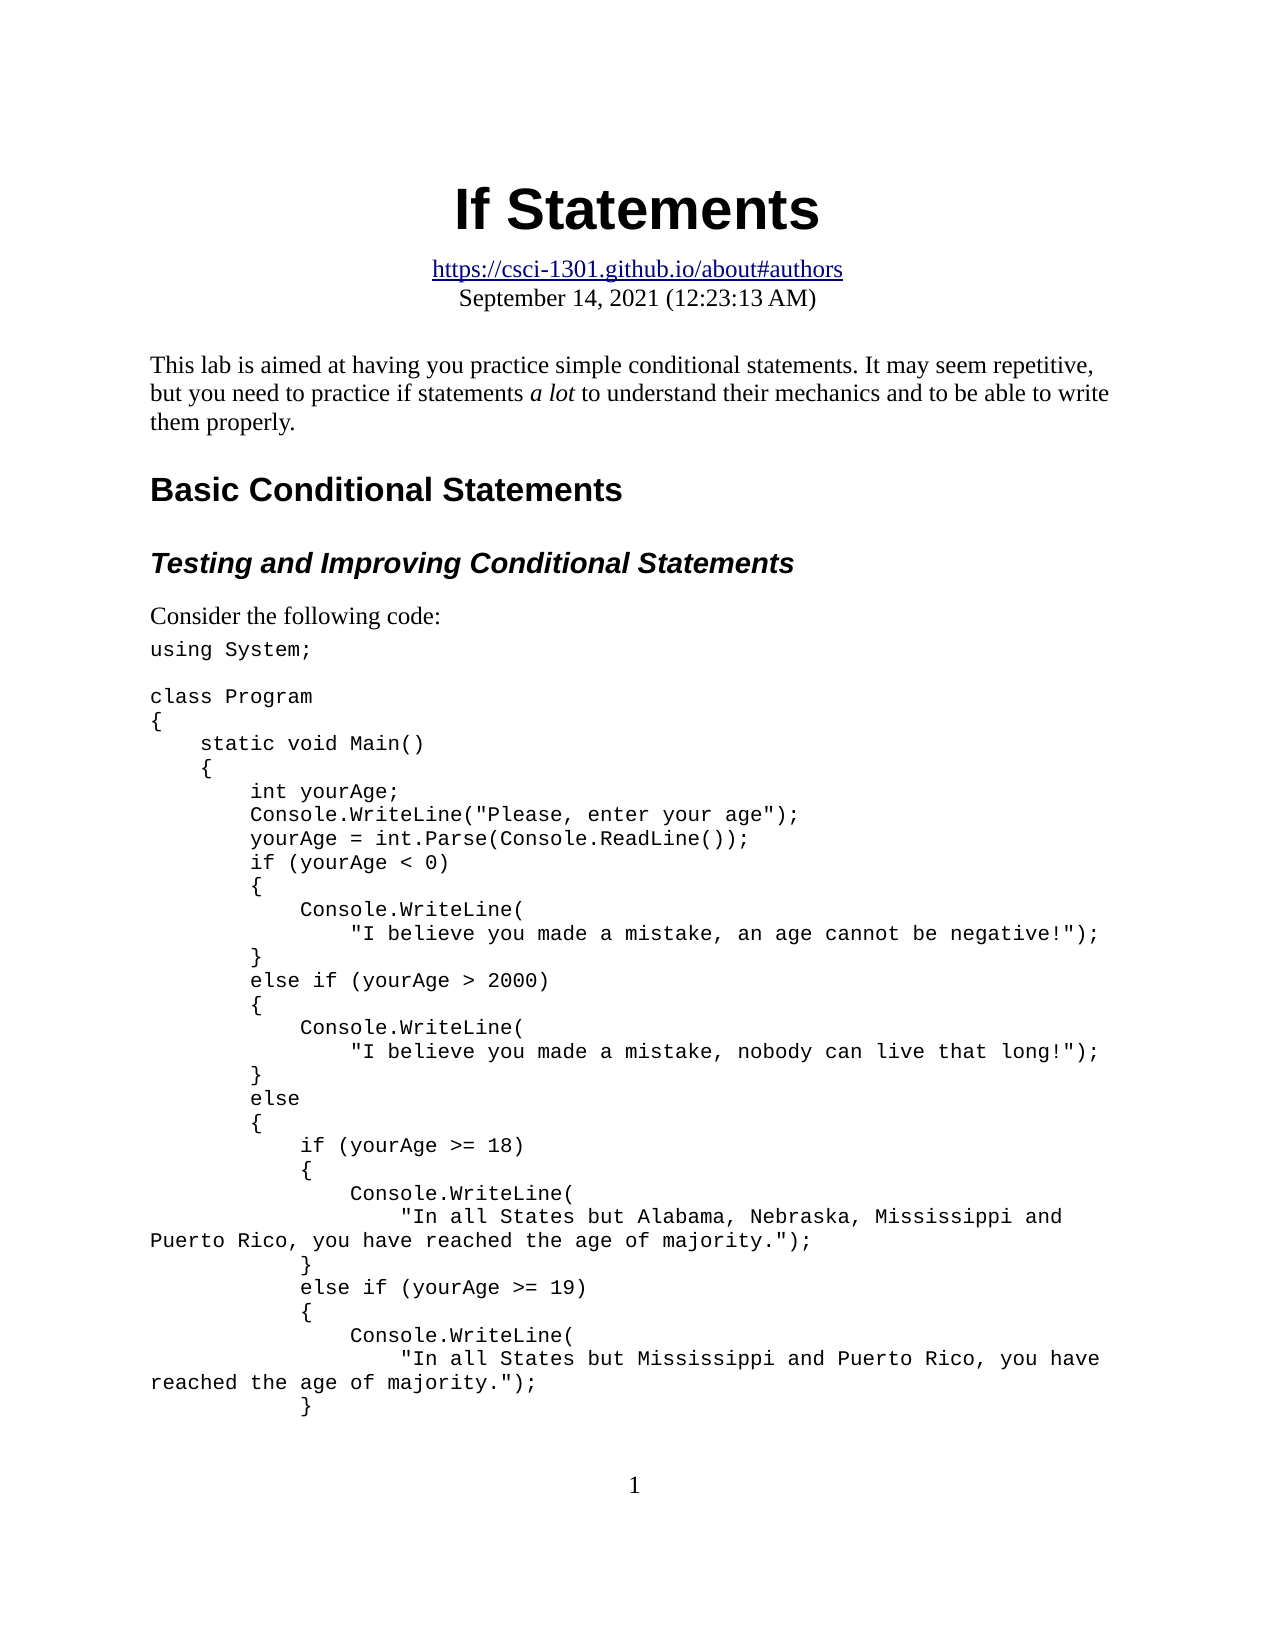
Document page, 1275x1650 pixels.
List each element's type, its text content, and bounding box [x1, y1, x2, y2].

text { [150, 1112, 1125, 1135]
text Console.WriteLine( [150, 1017, 1125, 1041]
text "I believe you made a mistake, an age cannot be negative!"); [150, 923, 1125, 946]
text { [150, 710, 1125, 733]
text Console.WriteLine( [150, 1324, 1125, 1348]
text Console.WriteLine( [150, 899, 1125, 923]
text "In all States but Mississippi and Puerto Rico, you have reached the age of majority."); [150, 1348, 1125, 1396]
text This lab is aimed at having you practice simple conditional statements. It may seem repetitive, but you need to practice if statements a lot to understand their mechanics and to be able to write them properly. [150, 350, 1125, 436]
text } [150, 946, 1125, 970]
text } [150, 1254, 1125, 1277]
title If Statements [150, 175, 1125, 242]
text https://csci-1301.github.io/about#authors [150, 254, 1125, 283]
text } [150, 1396, 1125, 1419]
text if (yourAge >= 18) [150, 1135, 1125, 1159]
text { [150, 875, 1125, 899]
text Console.WriteLine("Please, enter your age"); [150, 804, 1125, 828]
text static void Main() [150, 733, 1125, 757]
text using System; [150, 639, 1125, 662]
text "In all States but Alabama, Nebraska, Mississippi and Puerto Rico, you have reached the age of majority."); [150, 1206, 1125, 1254]
text yourAge = int.Parse(Console.ReadLine()); [150, 828, 1125, 852]
text } [150, 1064, 1125, 1088]
text { [150, 993, 1125, 1017]
text { [150, 757, 1125, 781]
text if (yourAge < 0) [150, 852, 1125, 875]
subtitle Testing and Improving Conditional Statements [150, 546, 1125, 580]
text Console.WriteLine( [150, 1183, 1125, 1206]
text else if (yourAge > 2000) [150, 970, 1125, 993]
text else [150, 1088, 1125, 1112]
text class Program [150, 686, 1125, 710]
text { [150, 1301, 1125, 1324]
subtitle Basic Conditional Statements [150, 470, 1125, 509]
text { [150, 1159, 1125, 1183]
text int yourAge; [150, 781, 1125, 804]
text Consider the following code: [150, 601, 1125, 630]
text else if (yourAge >= 19) [150, 1277, 1125, 1301]
text September 14, 2021 (12:23:13 AM) [150, 283, 1125, 312]
text "I believe you made a mistake, nobody can live that long!"); [150, 1041, 1125, 1064]
